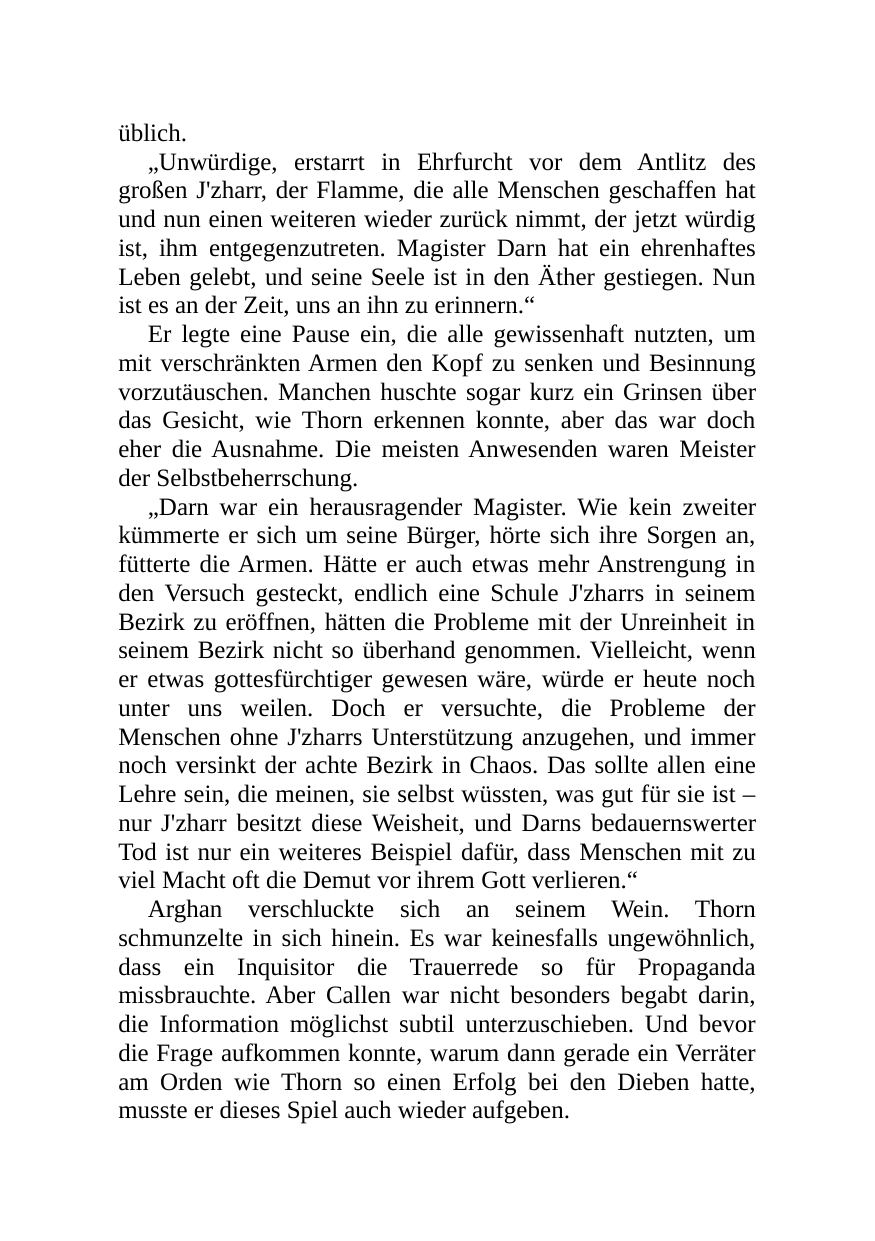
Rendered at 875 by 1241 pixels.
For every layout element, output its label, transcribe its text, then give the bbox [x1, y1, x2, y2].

text Er legte eine Pause ein, die alle gewissenhaft nutzten, um mit verschränkten Armen den Kopf zu senken und Besinnung vorzutäuschen. Manchen huschte sogar kurz ein Grinsen über das Gesicht, wie Thorn erkennen konnte, aber das war doch eher die Ausnahme. Die meisten Anwesenden waren Meister der Selbstbeherrschung. [118, 319, 756, 492]
text „Darn war ein herausragender Magister. Wie kein zweiter kümmerte er sich um seine Bürger, hörte sich ihre Sorgen an, fütterte die Armen. Hätte er auch etwas mehr Anstrengung in den Versuch gesteckt, endlich eine Schule J'zharrs in seinem Bezirk zu eröffnen, hätten die Probleme mit der Unreinheit in seinem Bezirk nicht so überhand genommen. Vielleicht, wenn er etwas gottesfürchtiger gewesen wäre, würde er heute noch unter uns weilen. Doch er versuchte, die Probleme der Menschen ohne J'zharrs Unterstützung anzugehen, und immer noch versinkt der achte Bezirk in Chaos. Das sollte allen eine Lehre sein, die meinen, sie selbst wüssten, was gut für sie ist – nur J'zharr besitzt diese Weisheit, und Darns bedauernswerter Tod ist nur ein weiteres Beispiel dafür, dass Menschen mit zu viel Macht oft die Demut vor ihrem Gott verlieren.“ [118, 492, 756, 894]
text üblich. [118, 118, 756, 147]
text Arghan verschluckte sich an seinem Wein. Thorn schmunzelte in sich hinein. Es war keinesfalls ungewöhnlich, dass ein Inquisitor die Trauerrede so für Propaganda missbrauchte. Aber Callen war nicht besonders begabt darin, die Information möglichst subtil unterzuschieben. Und bevor die Frage aufkommen konnte, warum dann gerade ein Verräter am Orden wie Thorn so einen Erfolg bei den Dieben hatte, musste er dieses Spiel auch wieder aufgeben. [118, 894, 756, 1124]
text „Unwürdige, erstarrt in Ehrfurcht vor dem Antlitz des großen J'zharr, der Flamme, die alle Menschen geschaffen hat und nun einen weiteren wieder zurück nimmt, der jetzt würdig ist, ihm entgegenzutreten. Magister Darn hat ein ehrenhaftes Leben gelebt, und seine Seele ist in den Äther gestiegen. Nun ist es an der Zeit, uns an ihn zu erinnern.“ [118, 147, 756, 319]
